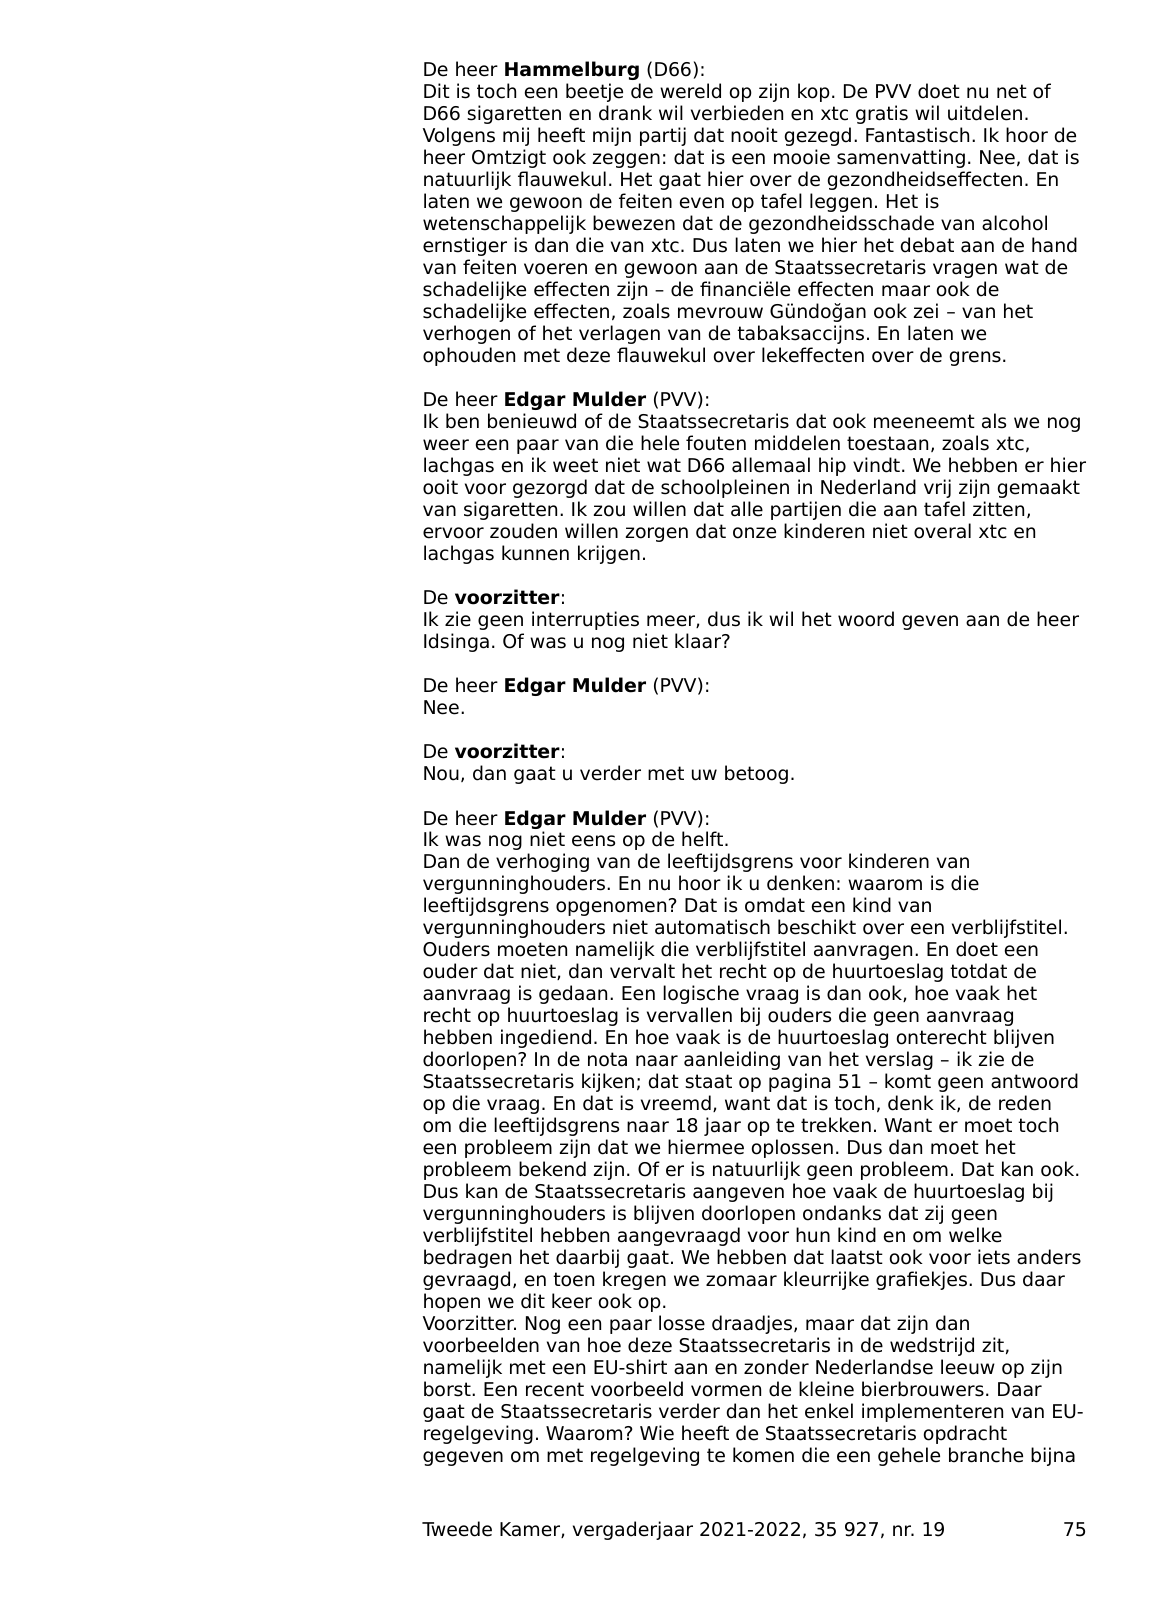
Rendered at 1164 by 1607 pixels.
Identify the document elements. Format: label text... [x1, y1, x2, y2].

text De voorzitter: [422, 741, 1087, 763]
text Dit is toch een beetje de wereld op zijn kop. De PVV doet nu net of D66 sigaretten en drank wil verbieden en xtc gratis wil uitdelen. Volgens mij heeft mijn partij dat nooit gezegd. Fantastisch. Ik hoor de heer Omtzigt ook zeggen: dat is een mooie samenvatting. Nee, dat is natuurlijk flauwekul. Het gaat hier over de gezondheidseffecten. En laten we gewoon de feiten even op tafel leggen. Het is wetenschappelijk bewezen dat de gezondheidsschade van alcohol ernstiger is dan die van xtc. Dus laten we hier het debat aan de hand van feiten voeren en gewoon aan de Staatssecretaris vragen wat de schadelijke effecten zijn – de financiële effecten maar ook de schadelijke effecten, zoals mevrouw Gündoğan ook zei – van het verhogen of het verlagen van de tabaksaccijns. En laten we ophouden met deze flauwekul over lekeffecten over de grens. [422, 81, 1087, 367]
text Nee. [422, 697, 1087, 719]
text De voorzitter: [422, 587, 1087, 609]
text Ik zie geen interrupties meer, dus ik wil het woord geven aan de heer Idsinga. Of was u nog niet klaar? [422, 609, 1087, 653]
text De heer Edgar Mulder (PVV): [422, 807, 1087, 829]
text De heer Hammelburg (D66): [422, 59, 1087, 81]
text Ik was nog niet eens op de helft. [422, 829, 1087, 851]
text Ik ben benieuwd of de Staatssecretaris dat ook meeneemt als we nog weer een paar van die hele fouten middelen toestaan, zoals xtc, lachgas en ik weet niet wat D66 allemaal hip vindt. We hebben er hier ooit voor gezorgd dat de schoolpleinen in Nederland vrij zijn gemaakt van sigaretten. Ik zou willen dat alle partijen die aan tafel zitten, ervoor zouden willen zorgen dat onze kinderen niet overal xtc en lachgas kunnen krijgen. [422, 411, 1087, 565]
text Dan de verhoging van de leeftijdsgrens voor kinderen van vergunninghouders. En nu hoor ik u denken: waarom is die leeftijdsgrens opgenomen? Dat is omdat een kind van vergunninghouders niet automatisch beschikt over een verblijfstitel. Ouders moeten namelijk die verblijfstitel aanvragen. En doet een ouder dat niet, dan vervalt het recht op de huurtoeslag totdat de aanvraag is gedaan. Een logische vraag is dan ook, hoe vaak het recht op huurtoeslag is vervallen bij ouders die geen aanvraag hebben ingediend. En hoe vaak is de huurtoeslag onterecht blijven doorlopen? In de nota naar aanleiding van het verslag – ik zie de Staatssecretaris kijken; dat staat op pagina 51 – komt geen antwoord op die vraag. En dat is vreemd, want dat is toch, denk ik, de reden om die leeftijdsgrens naar 18 jaar op te trekken. Want er moet toch een probleem zijn dat we hiermee oplossen. Dus dan moet het probleem bekend zijn. Of er is natuurlijk geen probleem. Dat kan ook. Dus kan de Staatssecretaris aangeven hoe vaak de huurtoeslag bij vergunninghouders is blijven doorlopen ondanks dat zij geen verblijfstitel hebben aangevraagd voor hun kind en om welke bedragen het daarbij gaat. We hebben dat laatst ook voor iets anders gevraagd, en toen kregen we zomaar kleurrijke grafiekjes. Dus daar hopen we dit keer ook op. [422, 851, 1087, 1313]
text De heer Edgar Mulder (PVV): [422, 389, 1087, 411]
text Voorzitter. Nog een paar losse draadjes, maar dat zijn dan voorbeelden van hoe deze Staatssecretaris in de wedstrijd zit, namelijk met een EU-shirt aan en zonder Nederlandse leeuw op zijn borst. Een recent voorbeeld vormen de kleine bierbrouwers. Daar gaat de Staatssecretaris verder dan het enkel implementeren van EU-regelgeving. Waarom? Wie heeft de Staatssecretaris opdracht gegeven om met regelgeving te komen die een gehele branche bijna [422, 1313, 1087, 1467]
text De heer Edgar Mulder (PVV): [422, 675, 1087, 697]
text Nou, dan gaat u verder met uw betoog. [422, 763, 1087, 785]
